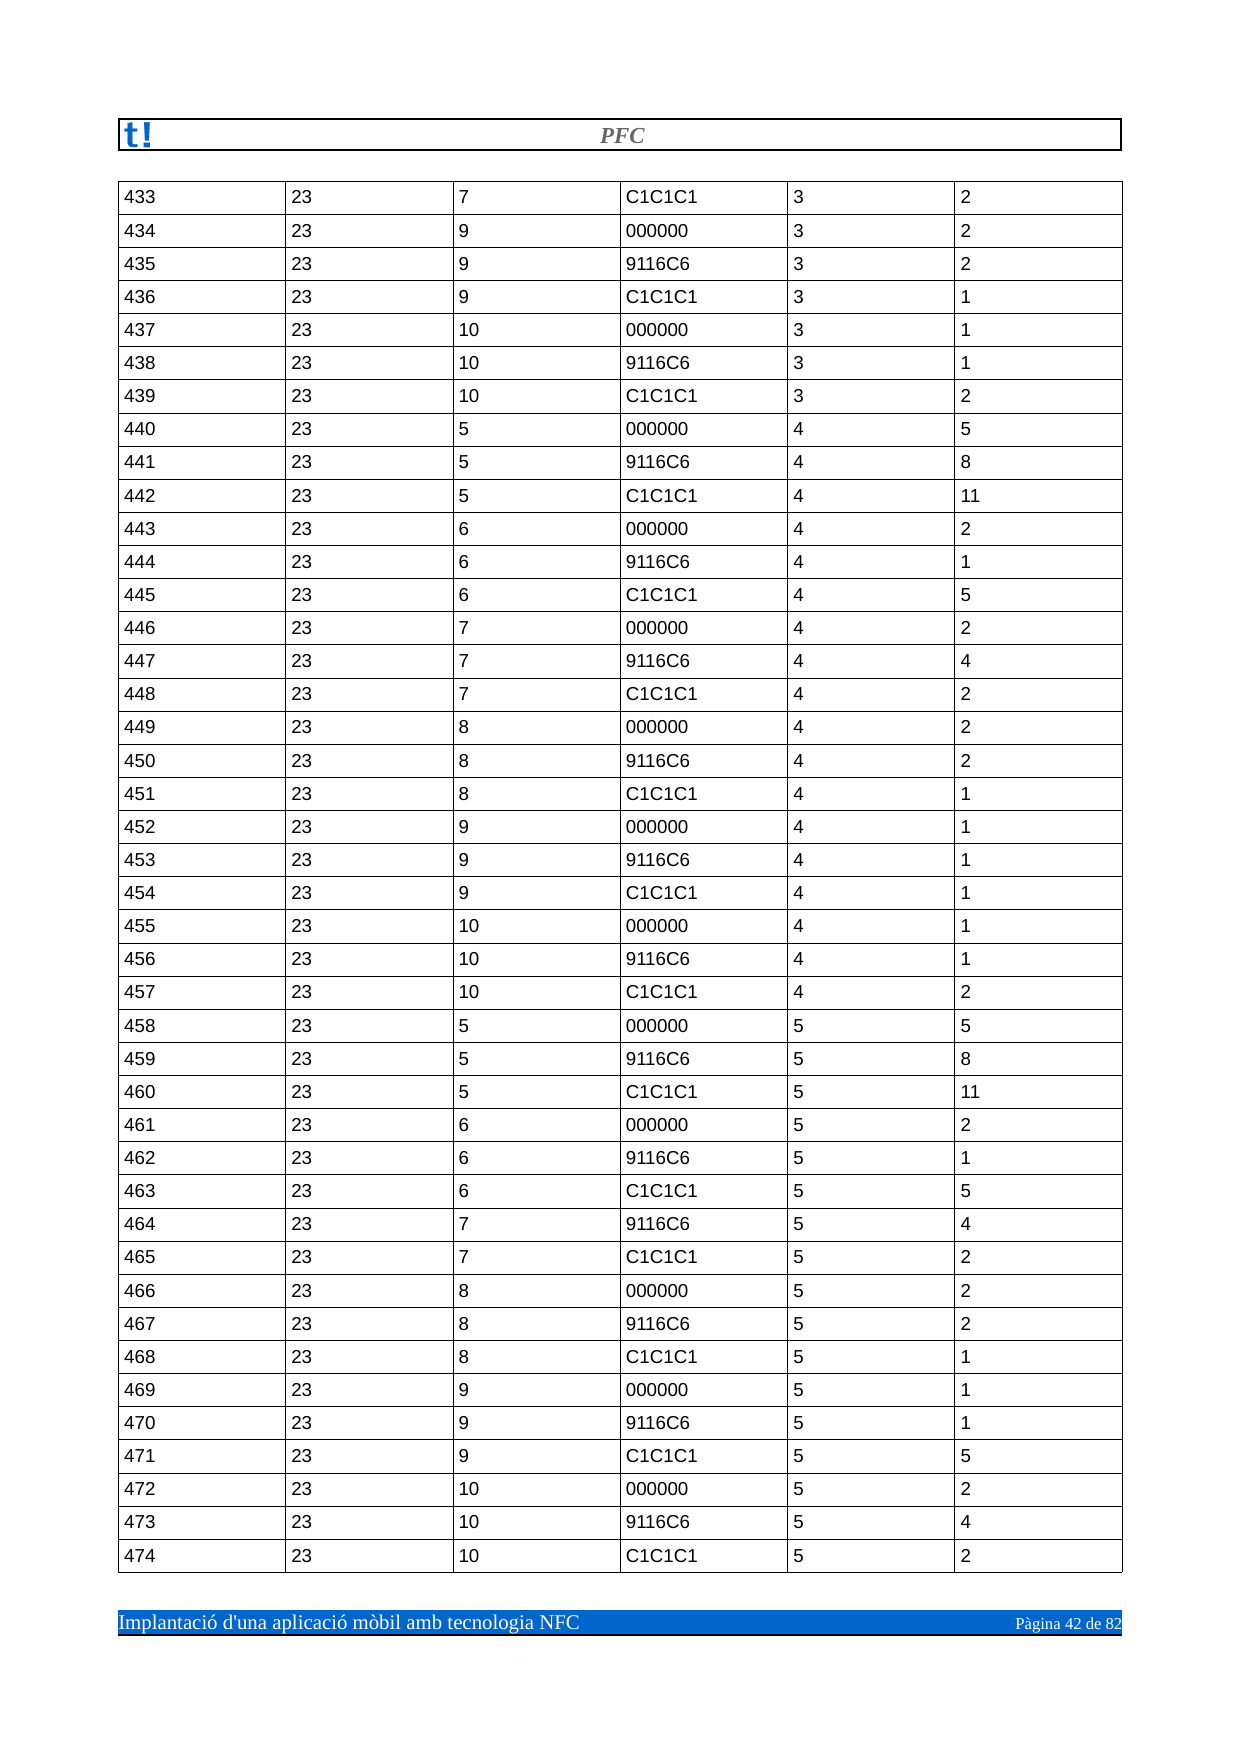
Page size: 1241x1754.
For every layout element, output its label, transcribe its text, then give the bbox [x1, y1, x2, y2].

table_cell 23 [286, 1440, 453, 1472]
table_cell 23 [286, 712, 453, 744]
table_cell C1C1C1 [621, 281, 787, 313]
table_cell 1 [955, 1341, 1122, 1373]
table_cell 474 [119, 1540, 285, 1572]
table_cell 450 [119, 745, 285, 777]
table_cell 459 [119, 1043, 285, 1075]
table_cell 1 [955, 844, 1122, 876]
table_cell 1 [955, 910, 1122, 942]
table_cell 3 [788, 182, 954, 214]
table_cell 3 [788, 347, 954, 379]
table_cell 2 [955, 679, 1122, 711]
table_cell 2 [955, 248, 1122, 280]
table_cell 11 [955, 480, 1122, 512]
table_cell 000000 [621, 910, 787, 942]
table_cell 3 [788, 281, 954, 313]
table_cell 5 [788, 1341, 954, 1373]
table_cell 10 [454, 314, 620, 346]
table_cell 471 [119, 1440, 285, 1472]
table_cell 460 [119, 1076, 285, 1108]
table_cell 23 [286, 579, 453, 611]
table_cell 6 [454, 579, 620, 611]
table_cell 9 [454, 877, 620, 909]
table_cell 000000 [621, 1109, 787, 1141]
table_cell 466 [119, 1275, 285, 1307]
table_cell 8 [454, 712, 620, 744]
table_cell 23 [286, 778, 453, 810]
table_cell 000000 [621, 414, 787, 446]
table_cell 438 [119, 347, 285, 379]
table_cell 7 [454, 1242, 620, 1274]
table_cell 4 [788, 546, 954, 578]
table_cell 4 [955, 1507, 1122, 1539]
table_cell 4 [788, 612, 954, 644]
table_cell 23 [286, 380, 453, 412]
table_cell 10 [454, 944, 620, 976]
table_cell 5 [454, 1010, 620, 1042]
table_cell 9116C6 [621, 844, 787, 876]
table_cell 1 [955, 314, 1122, 346]
table_cell 4 [788, 944, 954, 976]
table_cell 5 [955, 579, 1122, 611]
table_cell 5 [454, 1043, 620, 1075]
table_cell 1 [955, 546, 1122, 578]
table_cell 5 [788, 1275, 954, 1307]
table_cell 5 [788, 1308, 954, 1340]
table_cell 442 [119, 480, 285, 512]
table_cell 451 [119, 778, 285, 810]
table_cell 11 [955, 1076, 1122, 1108]
table_cell 2 [955, 1308, 1122, 1340]
table_cell 000000 [621, 513, 787, 545]
table_cell C1C1C1 [621, 579, 787, 611]
table_cell 455 [119, 910, 285, 942]
table_cell 23 [286, 1043, 453, 1075]
table_cell 000000 [621, 712, 787, 744]
table_cell 23 [286, 811, 453, 843]
table_cell 1 [955, 281, 1122, 313]
table_cell 7 [454, 612, 620, 644]
table_cell 7 [454, 182, 620, 214]
table_cell 23 [286, 679, 453, 711]
table_cell 9116C6 [621, 1507, 787, 1539]
table_cell C1C1C1 [621, 480, 787, 512]
table_cell 9116C6 [621, 745, 787, 777]
table_cell 23 [286, 546, 453, 578]
table_cell C1C1C1 [621, 1440, 787, 1472]
table_cell 000000 [621, 612, 787, 644]
table_cell 4 [955, 1209, 1122, 1241]
table_cell 23 [286, 1374, 453, 1406]
table_cell 444 [119, 546, 285, 578]
table_cell 23 [286, 1474, 453, 1506]
table_cell 443 [119, 513, 285, 545]
table_cell 4 [788, 844, 954, 876]
table_cell 2 [955, 182, 1122, 214]
table_cell 433 [119, 182, 285, 214]
table_cell 9 [454, 215, 620, 247]
table_cell 23 [286, 977, 453, 1009]
table_cell 9116C6 [621, 645, 787, 677]
table_cell 8 [955, 447, 1122, 479]
table_cell 4 [788, 811, 954, 843]
table_cell 000000 [621, 1474, 787, 1506]
table_cell 23 [286, 1076, 453, 1108]
table_cell 5 [955, 1440, 1122, 1472]
table_cell 1 [955, 347, 1122, 379]
table_cell 4 [788, 877, 954, 909]
table_cell 23 [286, 480, 453, 512]
table_cell 8 [454, 1275, 620, 1307]
table_cell 8 [454, 1341, 620, 1373]
table_cell 8 [454, 745, 620, 777]
table_cell 9 [454, 248, 620, 280]
table_cell 2 [955, 977, 1122, 1009]
table_cell 457 [119, 977, 285, 1009]
table_cell 9 [454, 1440, 620, 1472]
table_cell 1 [955, 1407, 1122, 1439]
table_cell 23 [286, 414, 453, 446]
table_cell 5 [788, 1440, 954, 1472]
table_cell 9116C6 [621, 546, 787, 578]
table_cell 2 [955, 513, 1122, 545]
table_cell 461 [119, 1109, 285, 1141]
table_cell 4 [788, 480, 954, 512]
table_cell 8 [454, 1308, 620, 1340]
table_cell 1 [955, 811, 1122, 843]
table_cell 1 [955, 877, 1122, 909]
table_cell 440 [119, 414, 285, 446]
table_cell 23 [286, 1507, 453, 1539]
table_cell 10 [454, 1540, 620, 1572]
table_cell 23 [286, 513, 453, 545]
table_cell 23 [286, 1010, 453, 1042]
table_cell 4 [788, 712, 954, 744]
table_cell 3 [788, 380, 954, 412]
table_cell 5 [788, 1142, 954, 1174]
table_cell 441 [119, 447, 285, 479]
table_cell 5 [788, 1407, 954, 1439]
table_cell C1C1C1 [621, 380, 787, 412]
table_cell 23 [286, 1209, 453, 1241]
table_cell C1C1C1 [621, 877, 787, 909]
table_cell 445 [119, 579, 285, 611]
table_cell 467 [119, 1308, 285, 1340]
table_cell 5 [788, 1507, 954, 1539]
table_cell 4 [788, 579, 954, 611]
table_cell 2 [955, 612, 1122, 644]
table_cell 2 [955, 712, 1122, 744]
table_cell 3 [788, 215, 954, 247]
table_cell 5 [788, 1010, 954, 1042]
table_cell 464 [119, 1209, 285, 1241]
table_cell 9 [454, 1407, 620, 1439]
table_cell 8 [955, 1043, 1122, 1075]
table_cell 2 [955, 1242, 1122, 1274]
table_cell 5 [454, 447, 620, 479]
table_cell 5 [788, 1043, 954, 1075]
table_cell 23 [286, 745, 453, 777]
table_cell 9 [454, 844, 620, 876]
table_cell 462 [119, 1142, 285, 1174]
table_cell 468 [119, 1341, 285, 1373]
table_cell 23 [286, 1540, 453, 1572]
table_cell 10 [454, 380, 620, 412]
table_cell 5 [955, 1175, 1122, 1207]
table_cell 9116C6 [621, 1407, 787, 1439]
table_cell 453 [119, 844, 285, 876]
table_cell C1C1C1 [621, 182, 787, 214]
table_cell 23 [286, 314, 453, 346]
table_cell 000000 [621, 811, 787, 843]
table_cell 7 [454, 1209, 620, 1241]
table_cell 1 [955, 778, 1122, 810]
table_cell 439 [119, 380, 285, 412]
table_cell 458 [119, 1010, 285, 1042]
table_cell 23 [286, 347, 453, 379]
table_cell 437 [119, 314, 285, 346]
table_cell 6 [454, 1109, 620, 1141]
table_cell 23 [286, 1341, 453, 1373]
table_cell 9116C6 [621, 447, 787, 479]
table_cell 436 [119, 281, 285, 313]
table_cell 5 [454, 480, 620, 512]
table_cell 9116C6 [621, 347, 787, 379]
table_cell 9116C6 [621, 1308, 787, 1340]
table_cell 10 [454, 1507, 620, 1539]
table_cell 000000 [621, 314, 787, 346]
table_cell 5 [788, 1374, 954, 1406]
table_cell 9 [454, 1374, 620, 1406]
table_cell 5 [788, 1242, 954, 1274]
table_cell 000000 [621, 1374, 787, 1406]
table_cell 9116C6 [621, 248, 787, 280]
table_cell 5 [454, 1076, 620, 1108]
table_cell 1 [955, 944, 1122, 976]
table_cell 9116C6 [621, 944, 787, 976]
table_cell 5 [788, 1209, 954, 1241]
table_cell 6 [454, 513, 620, 545]
table_cell 4 [788, 513, 954, 545]
table_cell 3 [788, 314, 954, 346]
table_cell 23 [286, 1142, 453, 1174]
table_cell 4 [788, 447, 954, 479]
table_cell 9 [454, 281, 620, 313]
table_cell C1C1C1 [621, 1175, 787, 1207]
picture [123, 121, 151, 148]
table_cell 2 [955, 215, 1122, 247]
table_cell 23 [286, 1242, 453, 1274]
table_cell 456 [119, 944, 285, 976]
table_cell 000000 [621, 1010, 787, 1042]
table_cell 7 [454, 645, 620, 677]
table_cell 23 [286, 281, 453, 313]
table_cell 4 [788, 645, 954, 677]
table_cell 10 [454, 1474, 620, 1506]
table_cell 5 [788, 1474, 954, 1506]
table_cell 23 [286, 1407, 453, 1439]
table_cell C1C1C1 [621, 679, 787, 711]
table_cell 23 [286, 877, 453, 909]
table_cell 000000 [621, 215, 787, 247]
table_cell 469 [119, 1374, 285, 1406]
table_cell 10 [454, 347, 620, 379]
table_cell 23 [286, 612, 453, 644]
table_cell 9116C6 [621, 1043, 787, 1075]
table_cell 6 [454, 546, 620, 578]
table_cell 6 [454, 1175, 620, 1207]
table_cell 23 [286, 182, 453, 214]
table_cell C1C1C1 [621, 1242, 787, 1274]
table_cell C1C1C1 [621, 1076, 787, 1108]
table_cell 454 [119, 877, 285, 909]
table_cell 23 [286, 447, 453, 479]
table_cell 4 [788, 745, 954, 777]
table_cell 4 [788, 414, 954, 446]
table_cell 4 [788, 977, 954, 1009]
table_cell 5 [454, 414, 620, 446]
table_cell 23 [286, 215, 453, 247]
table_cell 1 [955, 1374, 1122, 1406]
table_cell 9116C6 [621, 1209, 787, 1241]
table_cell 472 [119, 1474, 285, 1506]
table_cell 435 [119, 248, 285, 280]
table_cell 465 [119, 1242, 285, 1274]
table_cell 4 [788, 778, 954, 810]
table_cell C1C1C1 [621, 1341, 787, 1373]
table_cell 9116C6 [621, 1142, 787, 1174]
table_cell 4 [788, 910, 954, 942]
table_cell 2 [955, 745, 1122, 777]
table_cell 463 [119, 1175, 285, 1207]
table_cell C1C1C1 [621, 977, 787, 1009]
table_cell 5 [788, 1175, 954, 1207]
table_cell 8 [454, 778, 620, 810]
table_cell 23 [286, 844, 453, 876]
table_cell 449 [119, 712, 285, 744]
table_cell 10 [454, 910, 620, 942]
table_cell 2 [955, 1540, 1122, 1572]
table_cell 1 [955, 1142, 1122, 1174]
table_cell 23 [286, 1175, 453, 1207]
table_cell 23 [286, 1308, 453, 1340]
table_cell 23 [286, 1109, 453, 1141]
table_cell 473 [119, 1507, 285, 1539]
table_cell 3 [788, 248, 954, 280]
table_cell 5 [788, 1109, 954, 1141]
table_cell 7 [454, 679, 620, 711]
table_cell C1C1C1 [621, 778, 787, 810]
table_cell 9 [454, 811, 620, 843]
table_cell 10 [454, 977, 620, 1009]
table_cell 470 [119, 1407, 285, 1439]
table_cell 2 [955, 1109, 1122, 1141]
table_cell 000000 [621, 1275, 787, 1307]
table_cell 447 [119, 645, 285, 677]
table_cell 23 [286, 944, 453, 976]
table_cell 2 [955, 1275, 1122, 1307]
table_cell 6 [454, 1142, 620, 1174]
table_cell 4 [788, 679, 954, 711]
table_cell 23 [286, 645, 453, 677]
table_cell 4 [955, 645, 1122, 677]
table_cell 23 [286, 910, 453, 942]
table_cell C1C1C1 [621, 1540, 787, 1572]
table_cell 2 [955, 1474, 1122, 1506]
table_cell 23 [286, 1275, 453, 1307]
table_cell 446 [119, 612, 285, 644]
table_cell 5 [955, 1010, 1122, 1042]
table_cell 5 [788, 1540, 954, 1572]
table_cell 2 [955, 380, 1122, 412]
table_cell 448 [119, 679, 285, 711]
table_cell 452 [119, 811, 285, 843]
table_cell 5 [955, 414, 1122, 446]
table_cell 434 [119, 215, 285, 247]
table_cell 5 [788, 1076, 954, 1108]
table_cell 23 [286, 248, 453, 280]
